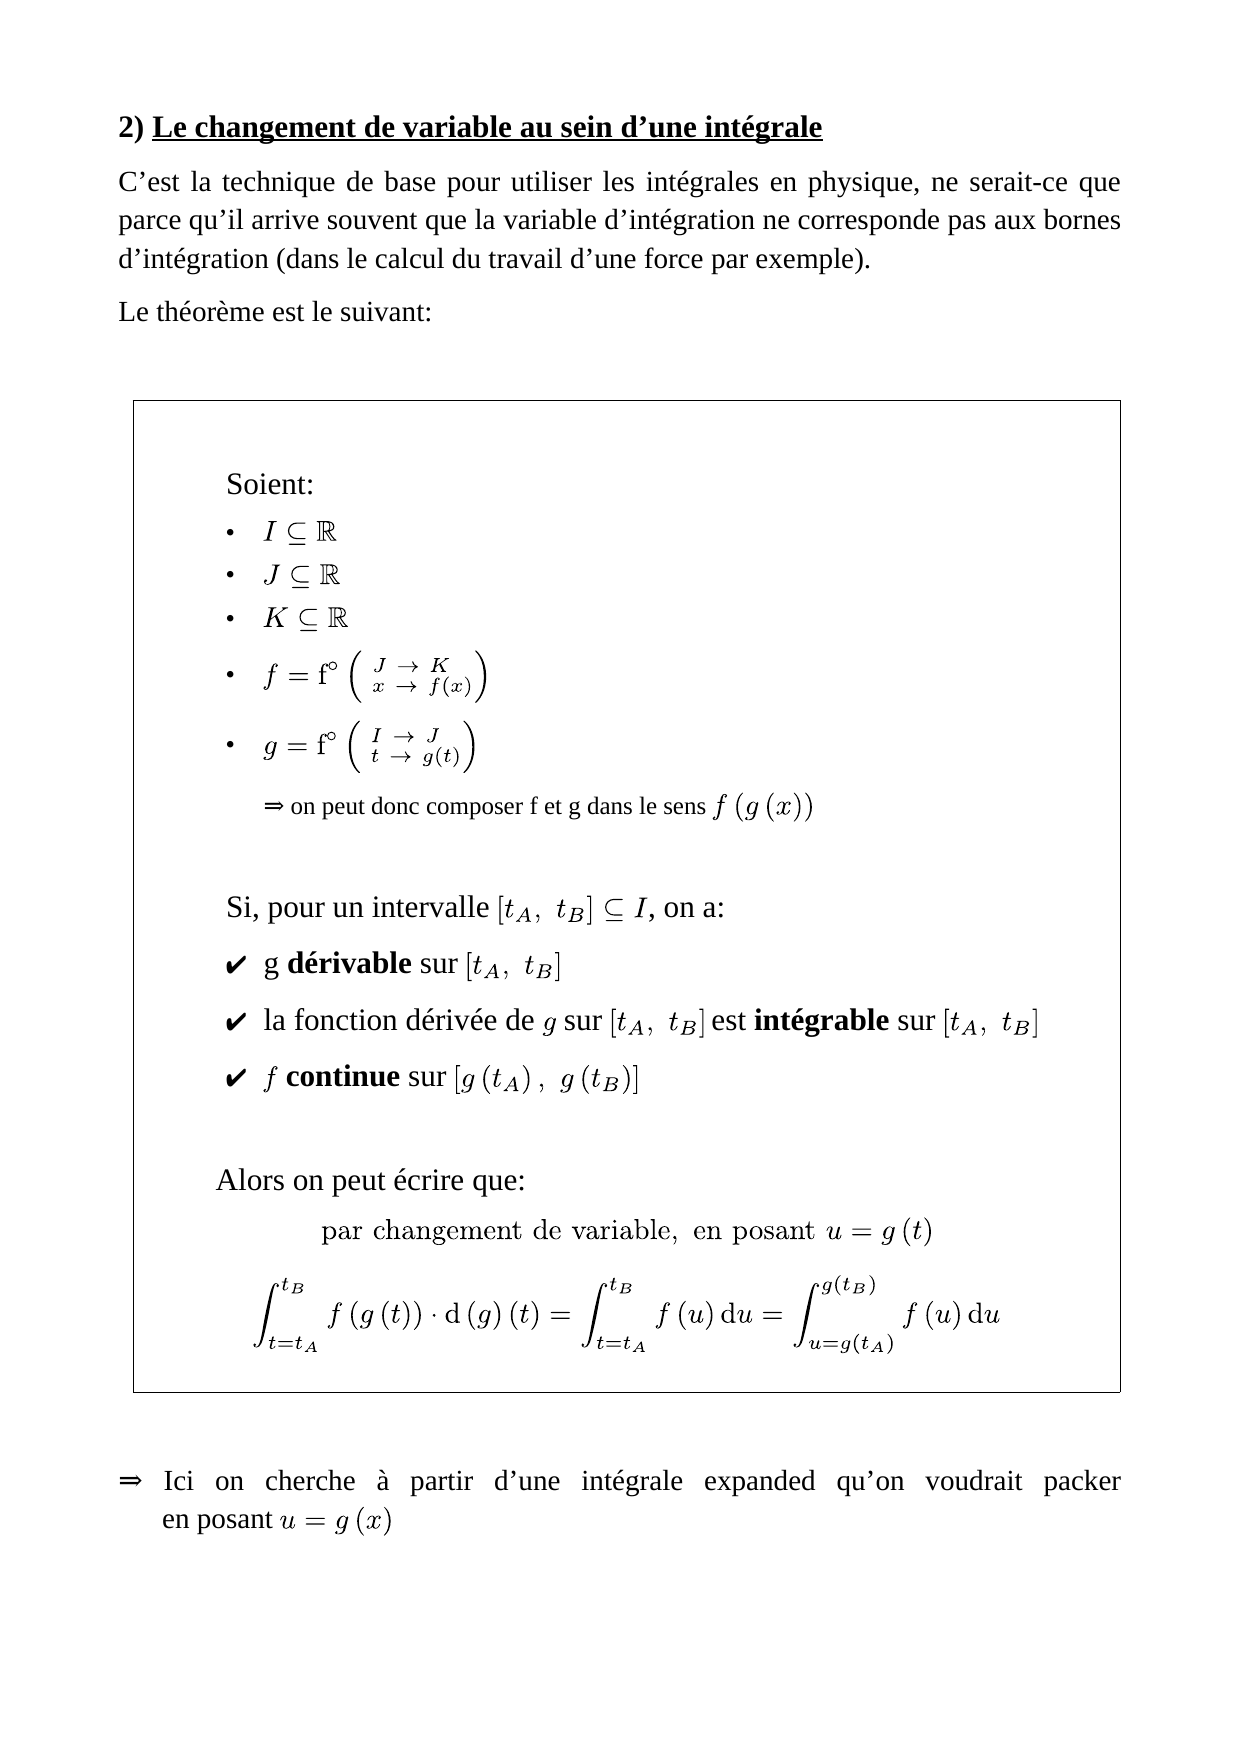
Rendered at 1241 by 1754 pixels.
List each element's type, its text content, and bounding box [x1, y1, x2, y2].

list g dérivable sur [226, 944, 1111, 981]
text Alors on peut écrire que: [142, 1162, 1111, 1197]
text C’est la technique de base pour utiliser les intégrales en physique, ne serait-ce que parce qu’il arrive souvent que la variable d’intégration ne corresponde pas aux bornes d’intégration (dans le calcul du travail d’une force par exemple). [118, 164, 1122, 274]
text Soient: [226, 465, 1111, 501]
list continue sur [226, 1057, 1111, 1094]
text ⇒ Ici on cherche à partir d’une intégrale expanded qu’on voudrait packer en posant [118, 1463, 1122, 1536]
text 2) Le changement de variable au sein d’une intégrale [118, 108, 1122, 144]
text Si, pour un intervalle , on a: [226, 888, 1111, 925]
list la fonction dérivée de sur est intégrable sur [226, 1001, 1111, 1038]
list ⇒ on peut donc composer f et g dans le sens [226, 791, 1111, 822]
text Le théorème est le suivant: [118, 294, 1122, 327]
